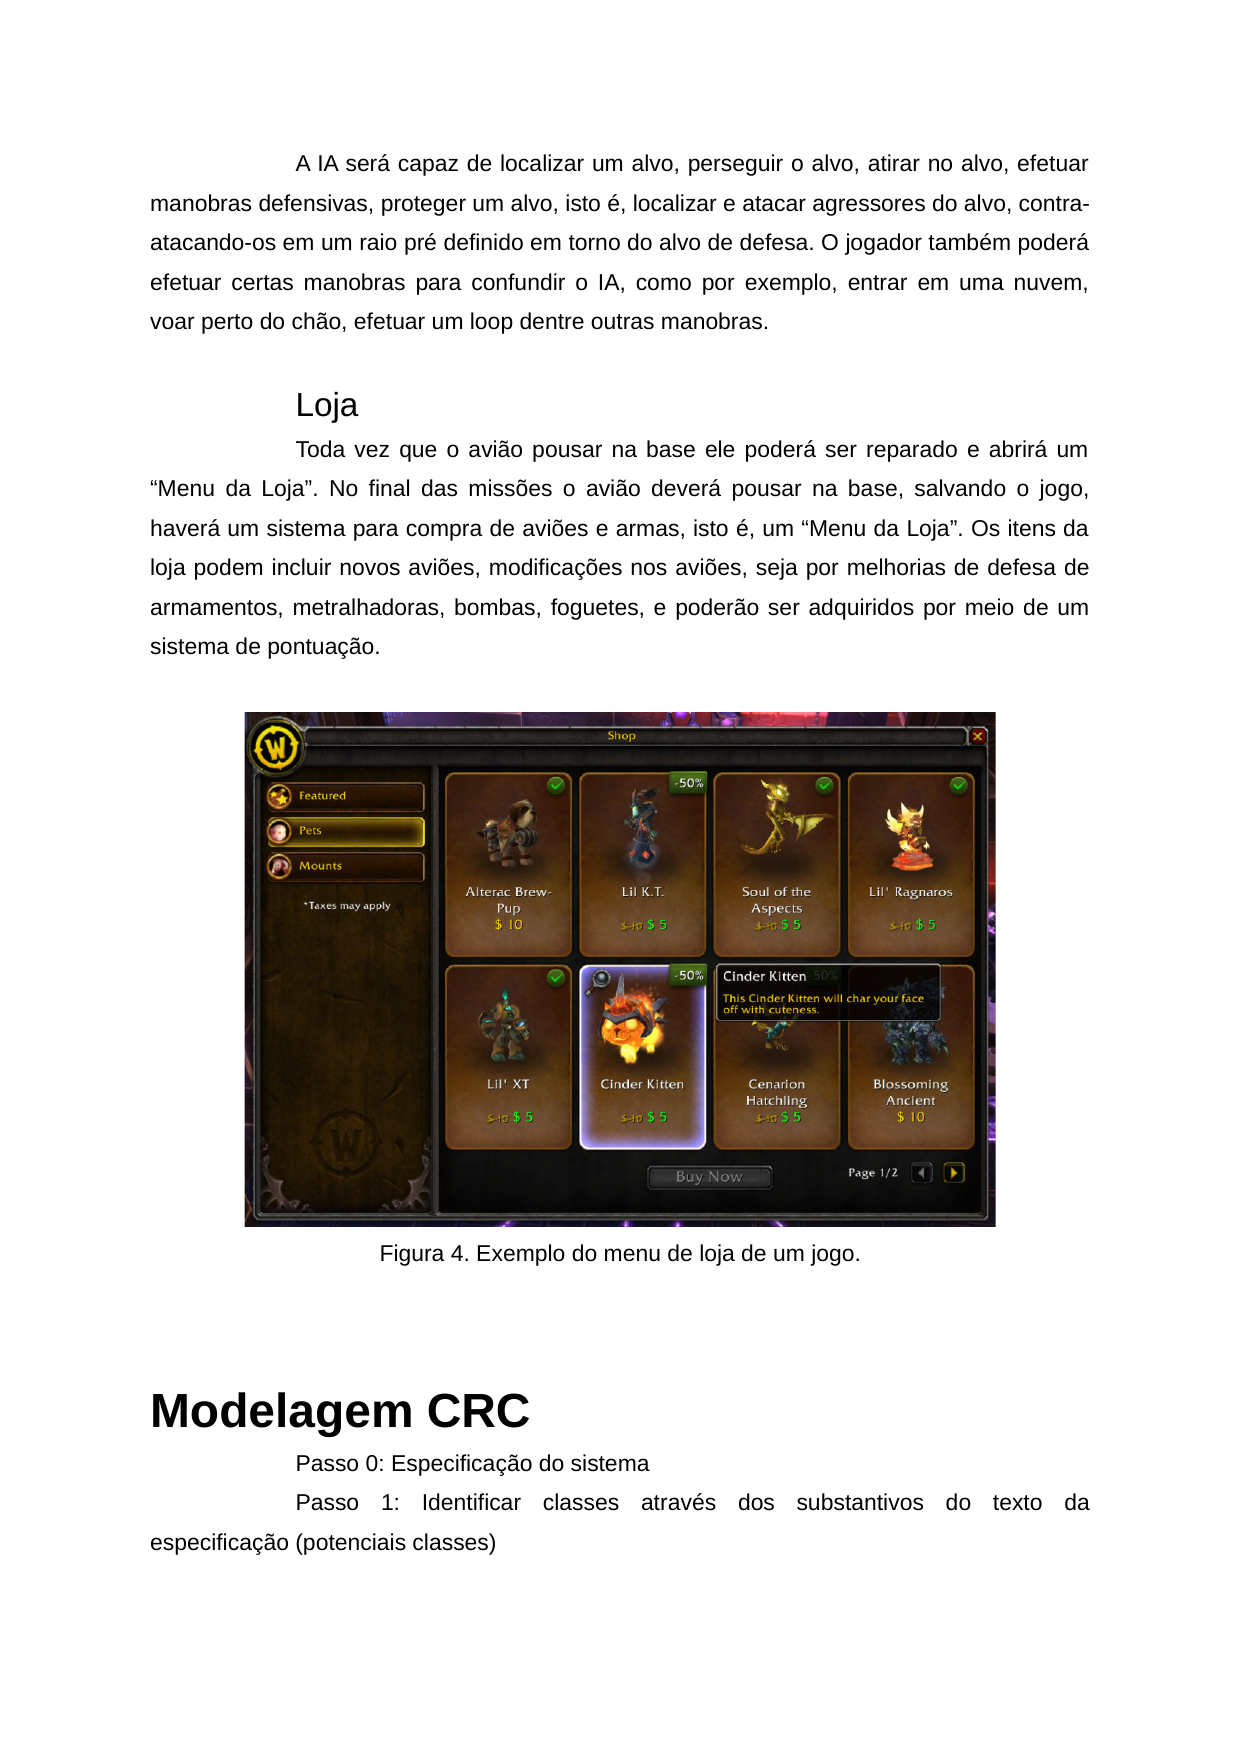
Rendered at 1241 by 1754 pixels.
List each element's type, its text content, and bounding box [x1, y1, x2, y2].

text Figura 4. Exemplo do menu de loja de um jogo. [150, 1240, 1090, 1266]
subtitle Loja [150, 385, 1090, 423]
text Passo 1: Identificar classes através dos substantivos do texto da especificação (potenciais classes) [150, 1489, 1090, 1555]
text A IA será capaz de localizar um alvo, perseguir o alvo, atirar no alvo, efetuar manobras defensivas, proteger um alvo, isto é, localizar e atacar agressores do alvo, contra-atacando-os em um raio pré definido em torno do alvo de defesa. O jogador também poderá efetuar certas manobras para confundir o IA, como por exemplo, entrar em uma nuvem, voar perto do chão, efetuar um loop dentre outras manobras. [150, 150, 1090, 334]
text Passo 0: Especificação do sistema [150, 1449, 1090, 1476]
subtitle Modelagem CRC [150, 1382, 1090, 1437]
picture [244, 712, 996, 1227]
text Toda vez que o avião pousar na base ele poderá ser reparado e abrirá um “Menu da Loja”. No final das missões o avião deverá pousar na base, salvando o jogo, haverá um sistema para compra de aviões e armas, isto é, um “Menu da Loja”. Os itens da loja podem incluir novos aviões, modificações nos aviões, seja por melhorias de defesa de armamentos, metralhadoras, bombas, foguetes, e poderão ser adquiridos por meio de um sistema de pontuação. [150, 436, 1090, 659]
